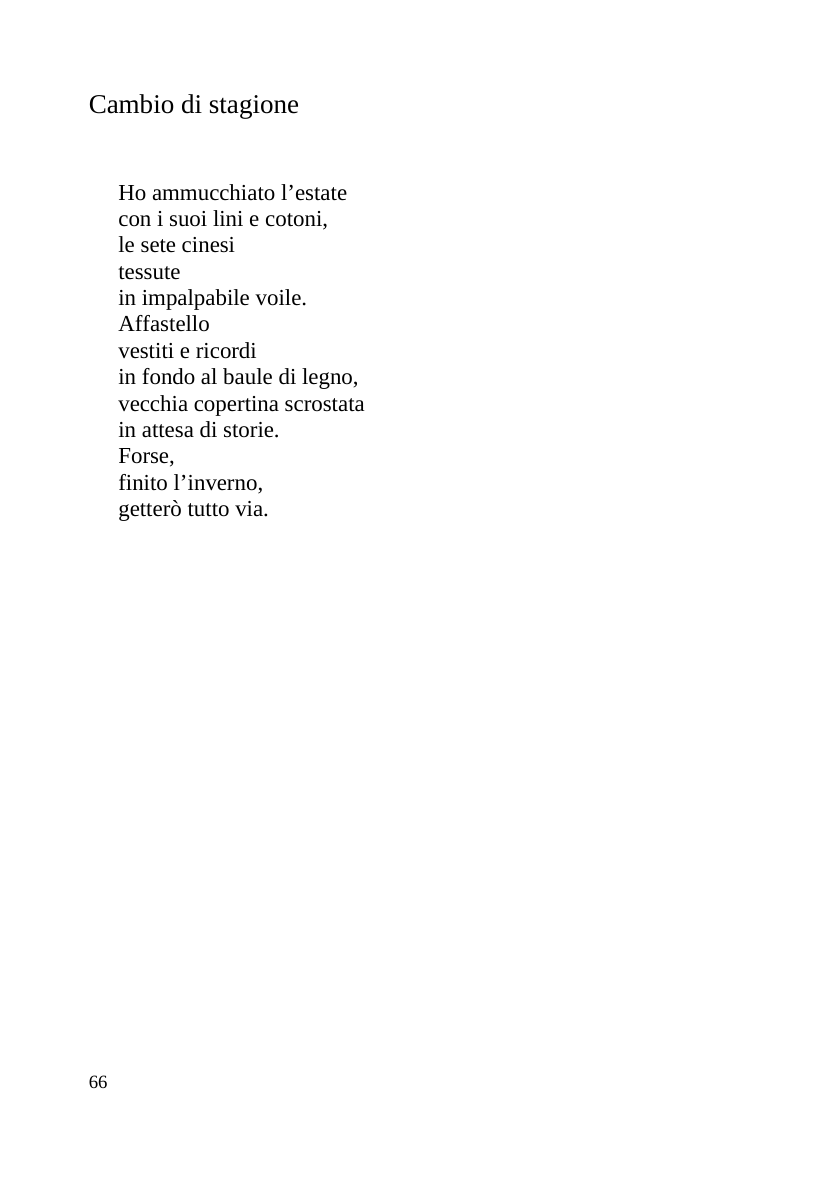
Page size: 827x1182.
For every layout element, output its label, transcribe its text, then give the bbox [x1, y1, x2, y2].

text tessute [118, 258, 738, 284]
text finito l’inverno, [118, 469, 738, 495]
text vecchia copertina scrostata [118, 389, 738, 416]
text con i suoi lini e cotoni, [118, 205, 738, 231]
text in fondo al baule di legno, [118, 363, 738, 389]
text in impalpabile voile. [118, 284, 738, 311]
text le sete cinesi [118, 231, 738, 258]
text vestiti e ricordi [118, 337, 738, 363]
text Cambio di stagione [88, 88, 738, 120]
text in attesa di storie. [118, 416, 738, 442]
subtitle Ho ammucchiato l’estate [118, 179, 738, 205]
text getterò tutto via. [118, 495, 738, 521]
text Forse, [118, 442, 738, 469]
text Affastello [118, 311, 738, 337]
